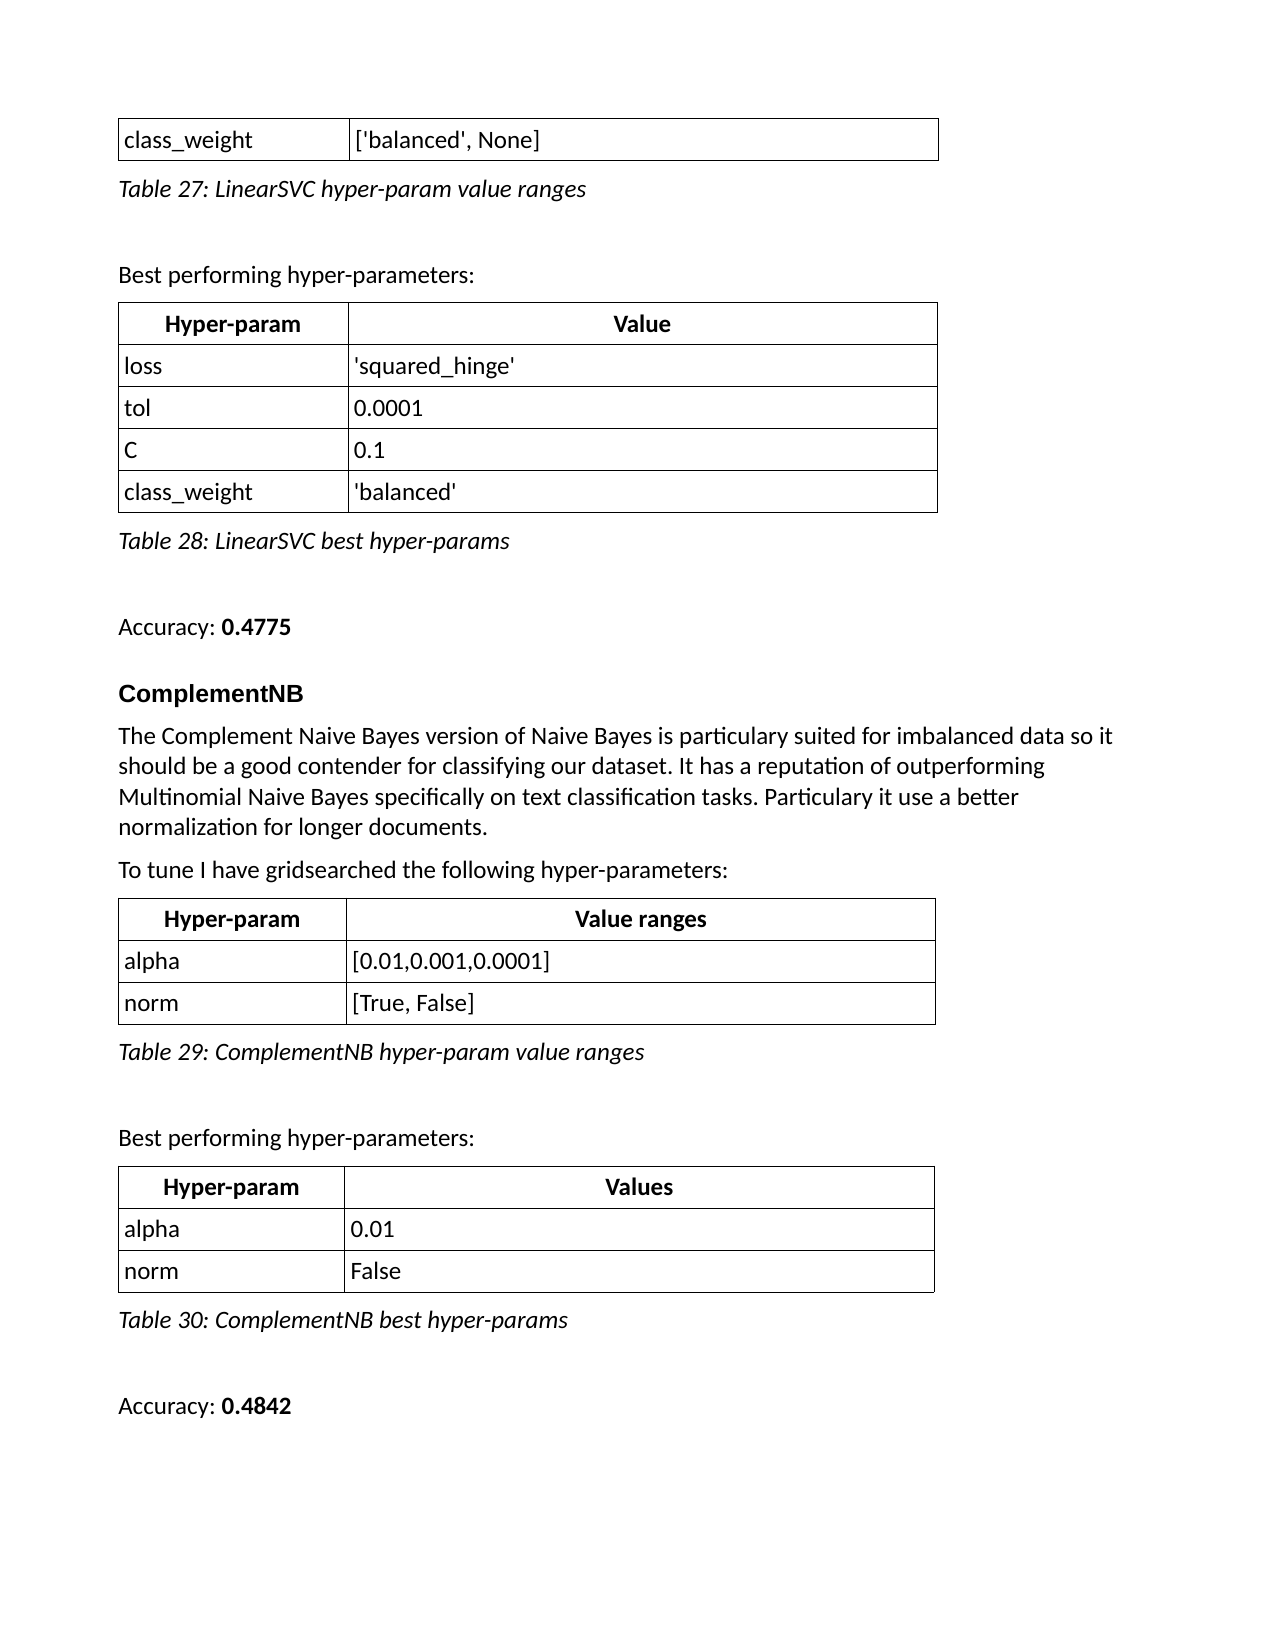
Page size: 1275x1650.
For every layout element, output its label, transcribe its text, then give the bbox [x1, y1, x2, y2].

table_cell C [119, 429, 348, 470]
table_header Hyper-param [119, 303, 348, 344]
table_cell 'squared_hinge' [349, 345, 937, 386]
subtitle ComplementNB [118, 679, 1157, 707]
table_cell tol [119, 387, 348, 428]
text Table 29: ComplementNB hyper-param value ranges [118, 1036, 1157, 1067]
table_cell class_weight [119, 119, 349, 160]
table_cell alpha [119, 941, 346, 982]
table_cell False [345, 1251, 934, 1292]
text Table 27: LinearSVC hyper-param value ranges [118, 173, 1157, 203]
table_header Hyper-param [119, 899, 346, 940]
text Best performing hyper-parameters: [118, 1122, 1157, 1153]
table_cell 0.01 [345, 1209, 934, 1250]
table_cell norm [119, 983, 346, 1024]
text Accuracy: 0.4775 [118, 611, 1157, 641]
text To tune I have gridsearched the following hyper-parameters: [118, 854, 1157, 885]
text Accuracy: 0.4842 [118, 1390, 1157, 1421]
table_cell [True, False] [347, 983, 935, 1024]
table_cell alpha [119, 1209, 344, 1250]
table_cell class_weight [119, 471, 348, 512]
table_cell norm [119, 1251, 344, 1292]
text Table 30: ComplementNB best hyper-params [118, 1304, 1157, 1335]
table_cell 0.1 [349, 429, 937, 470]
table_header Values [345, 1167, 934, 1208]
text Table 28: LinearSVC best hyper-params [118, 525, 1157, 555]
table_cell 'balanced' [349, 471, 937, 512]
table_cell loss [119, 345, 348, 386]
text Best performing hyper-parameters: [118, 259, 1157, 289]
table_header Value [349, 303, 937, 344]
table_cell 0.0001 [349, 387, 937, 428]
text The Complement Naive Bayes version of Naive Bayes is particulary suited for imbalanced data so it should be a good contender for classifying our dataset. It has a reputation of outperforming Multinomial Naive Bayes specifically on text classification tasks. Particulary it use a better normalization for longer documents. [118, 720, 1157, 842]
table_header Hyper-param [119, 1167, 344, 1208]
table_cell [0.01,0.001,0.0001] [347, 941, 935, 982]
table_cell ['balanced', None] [350, 119, 938, 160]
table_header Value ranges [347, 899, 935, 940]
